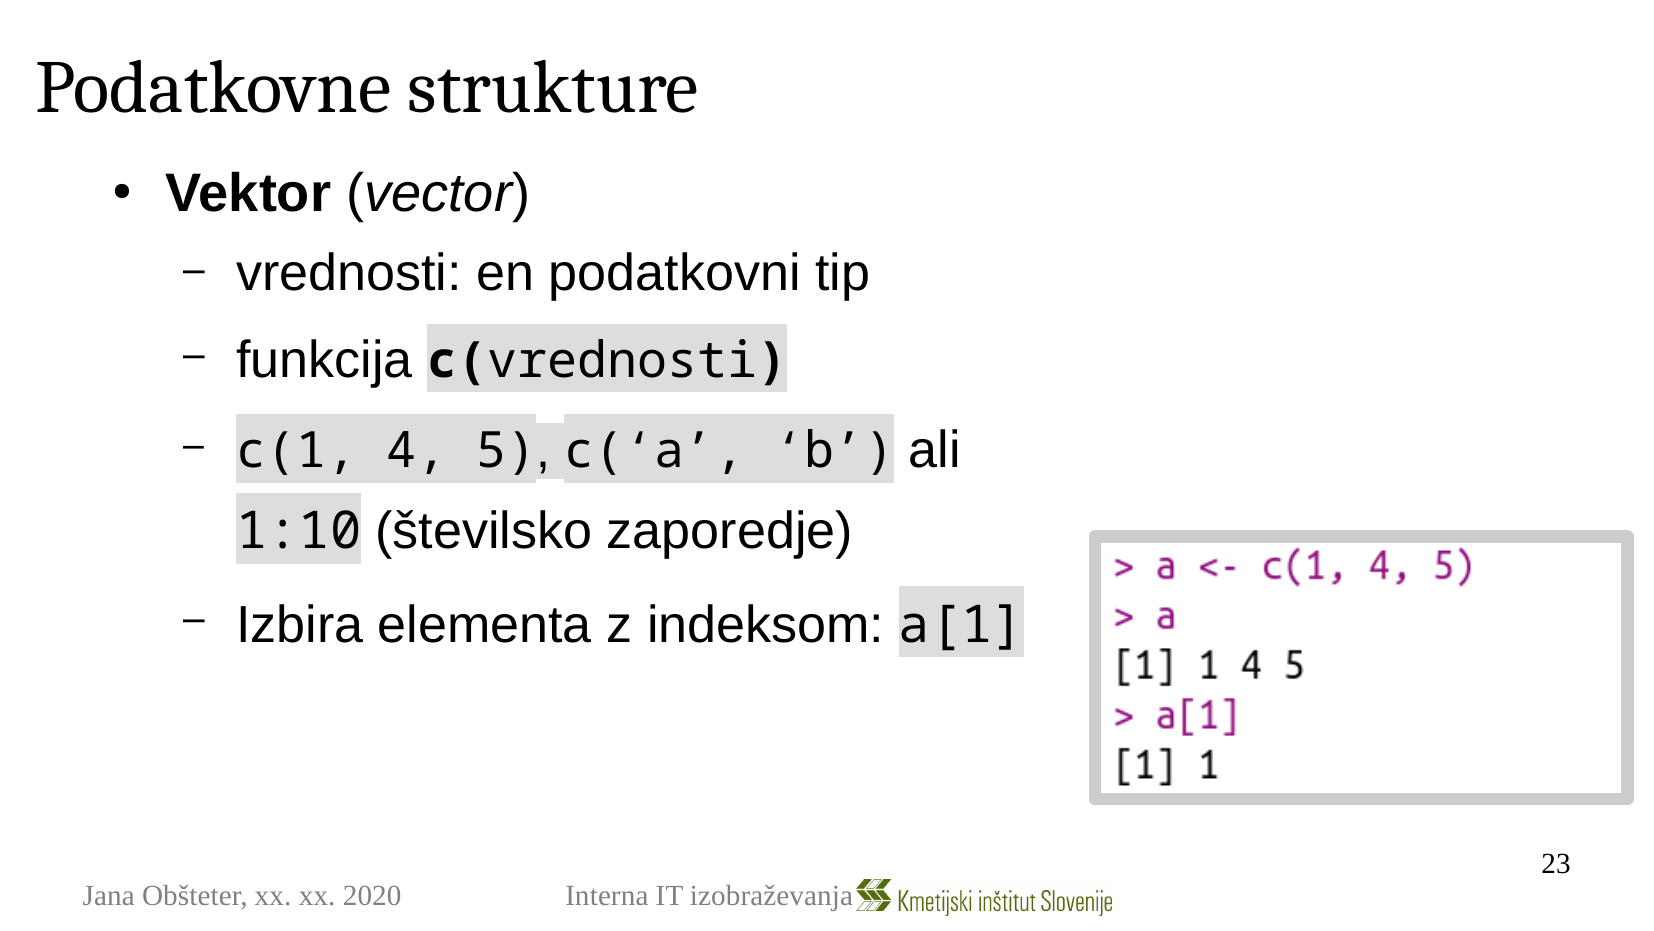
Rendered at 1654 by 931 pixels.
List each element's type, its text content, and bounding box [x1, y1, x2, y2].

title Podatkovne strukture [35, 21, 1524, 154]
picture [856, 879, 1112, 916]
list Vektor (vector) vrednosti: en podatkovni tip funkcija c(vrednosti) c(1, 4, 5), c(‘a’, ‘b’) ali 1:10 (številsko zaporedje) Izbira elementa z indeksom: a[1] [94, 153, 1583, 758]
picture [1101, 542, 1622, 793]
